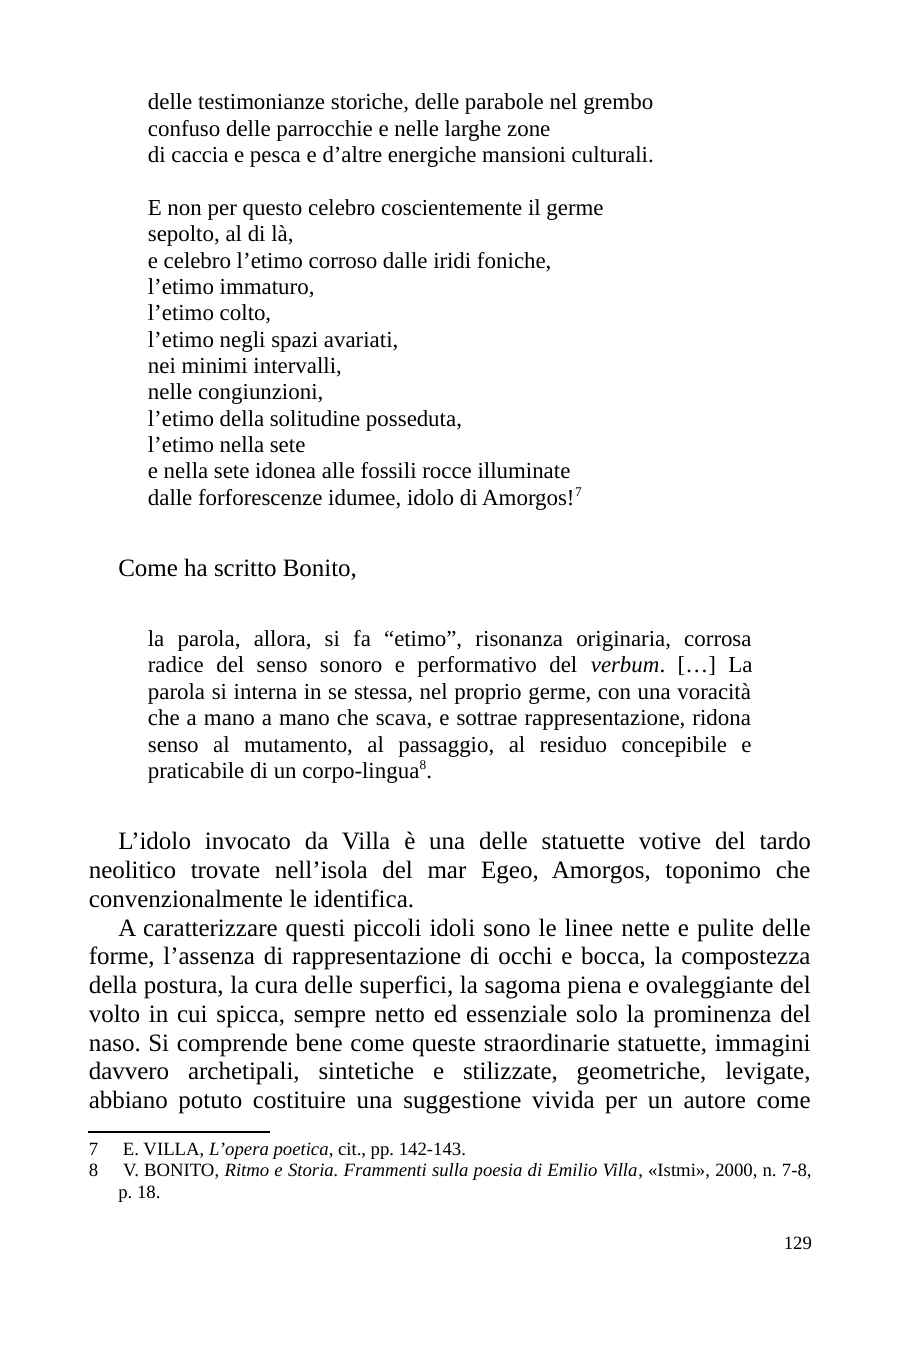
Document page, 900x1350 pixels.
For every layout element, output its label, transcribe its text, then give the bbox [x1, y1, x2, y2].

text E non per questo celebro coscientemente il germe [148, 194, 752, 220]
text dalle forforescenze idumee, idolo di Amorgos! [148, 484, 752, 510]
text nelle congiunzioni, [148, 378, 752, 405]
text nei minimi intervalli, [148, 352, 752, 378]
text V. BONITO, Ritmo e Storia. Frammenti sulla poesia di Emilio Villa, «Istmi», 2000, n. 7-8, p. 18. [88, 1159, 811, 1202]
text e nella sete idonea alle fossili rocce illuminate [148, 457, 752, 484]
text l’etimo immaturo, [148, 273, 752, 299]
text e celebro l’etimo corroso dalle iridi foniche, [148, 247, 752, 273]
text sepolto, al di là, [148, 220, 752, 247]
text l’etimo colto, [148, 299, 752, 326]
text la parola, allora, si fa “etimo”, risonanza originaria, corrosa radice del senso sonoro e performativo del verbum. […] La parola si interna in se stessa, nel proprio germe, con una voracità che a mano a mano che scava, e sottrae rappresentazione, ridona senso al mutamento, al passaggio, al residuo concepibile e praticabile di un corpo-lingua. [148, 625, 752, 783]
text Come ha scritto Bonito, [88, 553, 811, 582]
text confuso delle parrocchie e nelle larghe zone [148, 115, 752, 141]
text di caccia e pesca e d’altre energiche mansioni culturali. [148, 141, 752, 168]
text l’etimo nella sete [148, 431, 752, 457]
text E. VILLA, L’opera poetica, cit., pp. 142-143. [88, 1138, 811, 1159]
text l’etimo della solitudine posseduta, [148, 405, 752, 431]
text l’etimo negli spazi avariati, [148, 326, 752, 352]
text A caratterizzare questi piccoli idoli sono le linee nette e pulite delle forme, l’assenza di rappresentazione di occhi e bocca, la compostezza della postura, la cura delle superfici, la sagoma piena e ovaleggiante del volto in cui spicca, sempre netto ed essenziale solo la prominenza del naso. Si comprende bene come queste straordinarie statuette, immagini davvero archetipali, sintetiche e stilizzate, geometriche, levigate, abbiano potuto costituire una suggestione vivida per un autore come [88, 913, 811, 1114]
text delle testimonianze storiche, delle parabole nel grembo [148, 88, 752, 115]
text L’idolo invocato da Villa è una delle statuette votive del tardo neolitico trovate nell’isola del mar Egeo, Amorgos, toponimo che convenzionalmente le identifica. [88, 826, 811, 913]
